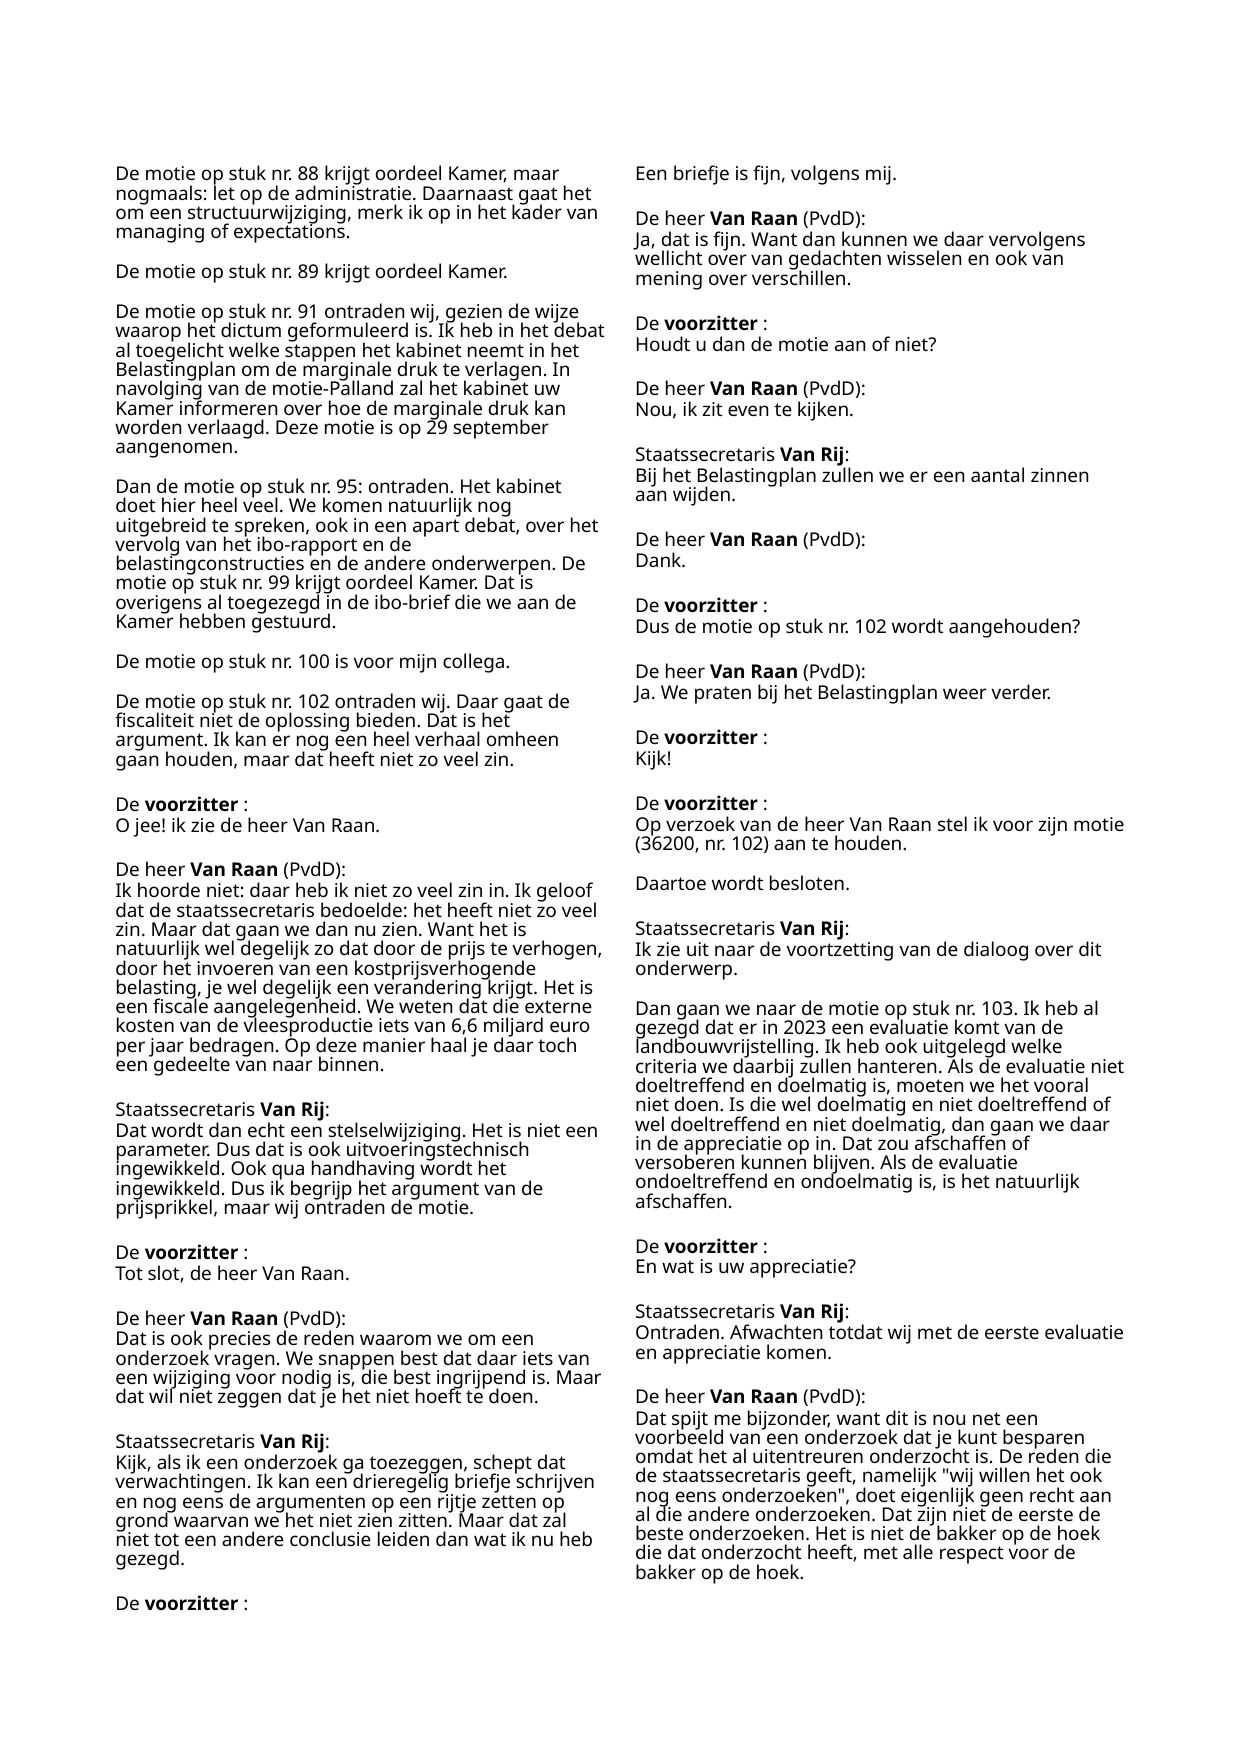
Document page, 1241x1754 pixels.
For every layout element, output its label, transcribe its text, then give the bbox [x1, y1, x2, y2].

text De motie op stuk nr. 89 krijgt oordeel Kamer. [115, 263, 605, 282]
text De heer Van Raan (PvdD): [635, 658, 1125, 684]
text En wat is uw appreciatie? [635, 1258, 1125, 1278]
text Kijk, als ik een onderzoek ga toezeggen, schept dat verwachtingen. Ik kan een drieregelig briefje schrijven en nog eens de argumenten op een rijtje zetten op grond waarvan we het niet zien zitten. Maar dat zal niet tot een andere conclusie leiden dan wat ik nu heb gezegd. [115, 1454, 605, 1570]
text De heer Van Raan (PvdD): [635, 1384, 1125, 1409]
text Staatssecretaris Van Rij: [635, 915, 1125, 941]
text De motie op stuk nr. 91 ontraden wij, gezien de wijze waarop het dictum geformuleerd is. Ik heb in het debat al toegelicht welke stappen het kabinet neemt in het Belastingplan om de marginale druk te verlagen. In navolging van de motie-Palland zal het kabinet uw Kamer informeren over hoe de marginale druk kan worden verlaagd. Deze motie is op 29 september aangenomen. [115, 303, 605, 457]
text Daartoe wordt besloten. [635, 875, 1125, 894]
text De heer Van Raan (PvdD): [635, 205, 1125, 231]
text Een briefje is fijn, volgens mij. [635, 165, 1125, 184]
text Dan gaan we naar de motie op stuk nr. 103. Ik heb al gezegd dat er in 2023 een evaluatie komt van de landbouwvrijstelling. Ik heb ook uitgelegd welke criteria we daarbij zullen hanteren. Als de evaluatie niet doeltreffend en doelmatig is, moeten we het vooral niet doen. Is die wel doelmatig en niet doeltreffend of wel doeltreffend en niet doelmatig, dan gaan we daar in de appreciatie op in. Dat zou afschaffen of versoberen kunnen blijven. Als de evaluatie ondoeltreffend en ondoelmatig is, is het natuurlijk afschaffen. [635, 1000, 1125, 1212]
text De voorzitter : [115, 1239, 605, 1264]
text De voorzitter : [635, 592, 1125, 618]
text Staatssecretaris Van Rij: [635, 1299, 1125, 1324]
text Staatssecretaris Van Rij: [115, 1096, 605, 1122]
text De voorzitter : [635, 1233, 1125, 1258]
text Dat spijt me bijzonder, want dit is nou net een voorbeeld van een onderzoek dat je kunt besparen omdat het al uitentreuren onderzocht is. De reden die de staatssecretaris geeft, namelijk "wij willen het ook nog eens onderzoeken", doet eigenlijk geen recht aan al die andere onderzoeken. Dat zijn niet de eerste de beste onderzoeken. Het is niet de bakker op de hoek die dat onderzocht heeft, met alle respect voor de bakker op de hoek. [635, 1409, 1125, 1583]
text De voorzitter : [115, 791, 605, 817]
text Kijk! [635, 750, 1125, 769]
text De voorzitter : [115, 1591, 605, 1616]
text Dat wordt dan echt een stelselwijziging. Het is niet een parameter. Dus dat is ook uitvoeringstechnisch ingewikkeld. Ook qua handhaving wordt het ingewikkeld. Dus ik begrijp het argument van de prijsprikkel, maar wij ontraden de motie. [115, 1122, 605, 1218]
text Staatssecretaris Van Rij: [115, 1428, 605, 1454]
text Tot slot, de heer Van Raan. [115, 1264, 605, 1284]
text Dank. [635, 552, 1125, 572]
text De voorzitter : [635, 310, 1125, 336]
text Ik zie uit naar de voortzetting van de dialoog over dit onderwerp. [635, 941, 1125, 979]
text Staatssecretaris Van Rij: [635, 441, 1125, 467]
text De heer Van Raan (PvdD): [635, 376, 1125, 401]
text Ja, dat is fijn. Want dan kunnen we daar vervolgens wellicht over van gedachten wisselen en ook van mening over verschillen. [635, 231, 1125, 289]
text De motie op stuk nr. 88 krijgt oordeel Kamer, maar nogmaals: let op de administratie. Daarnaast gaat het om een structuurwijziging, merk ik op in het kader van managing of expectations. [115, 165, 605, 242]
text Op verzoek van de heer Van Raan stel ik voor zijn motie (36200, nr. 102) aan te houden. [635, 816, 1125, 854]
text O jee! ik zie de heer Van Raan. [115, 817, 605, 836]
text De heer Van Raan (PvdD): [115, 857, 605, 882]
text Dus de motie op stuk nr. 102 wordt aangehouden? [635, 618, 1125, 637]
text Bij het Belastingplan zullen we er een aantal zinnen aan wijden. [635, 467, 1125, 506]
text De heer Van Raan (PvdD): [635, 527, 1125, 552]
text Dat is ook precies de reden waarom we om een onderzoek vragen. We snappen best dat daar iets van een wijziging voor nodig is, die best ingrijpend is. Maar dat wil niet zeggen dat je het niet hoeft te doen. [115, 1330, 605, 1407]
text Houdt u dan de motie aan of niet? [635, 336, 1125, 355]
text Ja. We praten bij het Belastingplan weer verder. [635, 684, 1125, 703]
text De voorzitter : [635, 724, 1125, 750]
text De heer Van Raan (PvdD): [115, 1305, 605, 1330]
text De voorzitter : [635, 790, 1125, 816]
text Ik hoorde niet: daar heb ik niet zo veel zin in. Ik geloof dat de staatssecretaris bedoelde: het heeft niet zo veel zin. Maar dat gaan we dan nu zien. Want het is natuurlijk wel degelijk zo dat door de prijs te verhogen, door het invoeren van een kostprijsverhogende belasting, je wel degelijk een verandering krijgt. Het is een fiscale aangelegenheid. We weten dat die externe kosten van de vleesproductie iets van 6,6 miljard euro per jaar bedragen. Op deze manier haal je daar toch een gedeelte van naar binnen. [115, 882, 605, 1075]
text De motie op stuk nr. 100 is voor mijn collega. [115, 653, 605, 672]
text Nou, ik zit even te kijken. [635, 401, 1125, 421]
text Dan de motie op stuk nr. 95: ontraden. Het kabinet doet hier heel veel. We komen natuurlijk nog uitgebreid te spreken, ook in een apart debat, over het vervolg van het ibo-rapport en de belastingconstructies en de andere onderwerpen. De motie op stuk nr. 99 krijgt oordeel Kamer. Dat is overigens al toegezegd in de ibo-brief die we aan de Kamer hebben gestuurd. [115, 478, 605, 632]
text Ontraden. Afwachten totdat wij met de eerste evaluatie en appreciatie komen. [635, 1324, 1125, 1363]
text De motie op stuk nr. 102 ontraden wij. Daar gaat de fiscaliteit niet de oplossing bieden. Dat is het argument. Ik kan er nog een heel verhaal omheen gaan houden, maar dat heeft niet zo veel zin. [115, 693, 605, 770]
